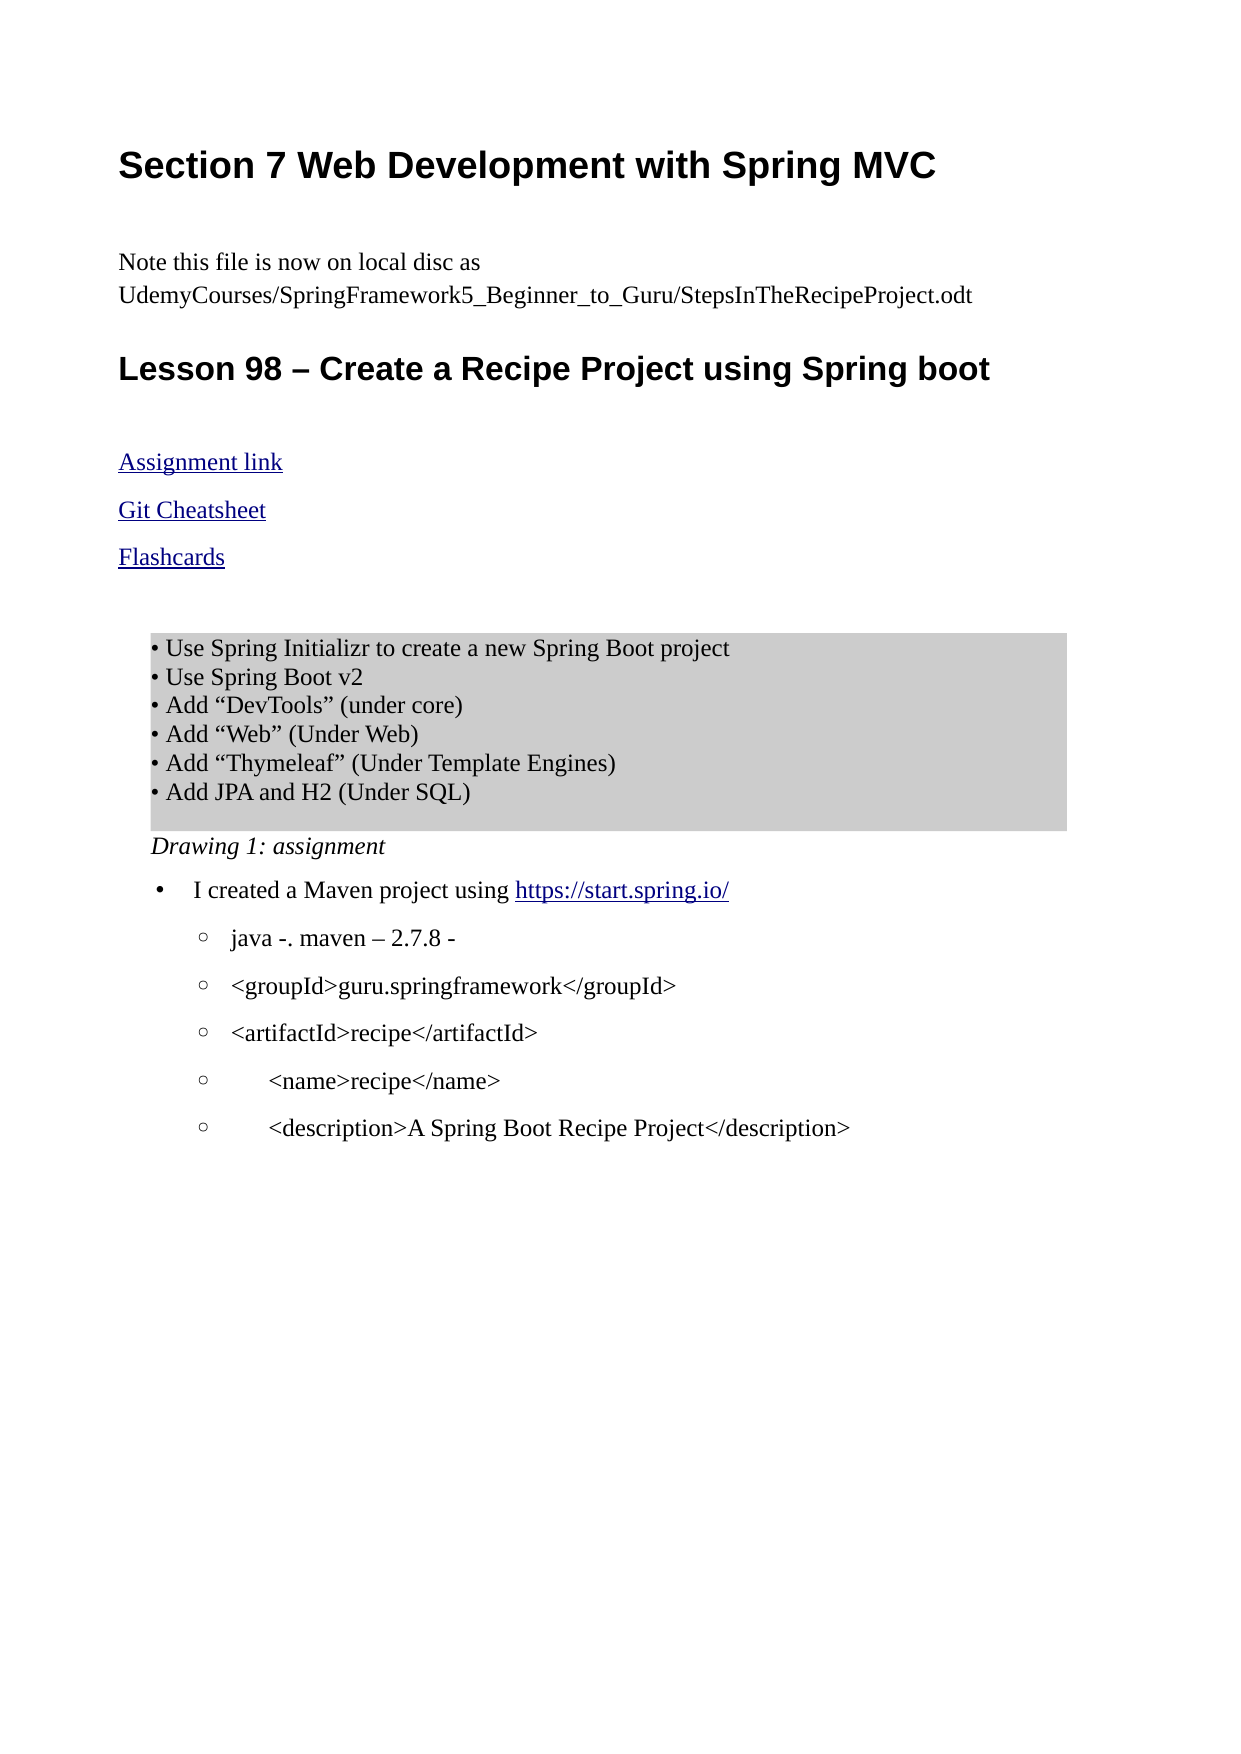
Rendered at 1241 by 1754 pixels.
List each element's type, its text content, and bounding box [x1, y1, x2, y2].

list java -. maven – 2.7.8 - [193, 923, 1122, 952]
list <groupId>guru.springframework</groupId> [193, 971, 1122, 999]
text Note this file is now on local disc as UdemyCourses/SpringFramework5_Beginner_to_Guru/StepsInTheRecipeProject.odt [118, 247, 1122, 309]
subtitle Lesson 98 – Create a Recipe Project using Spring boot [118, 348, 1122, 387]
text Assignment link [118, 447, 1122, 476]
list I created a Maven project using https://start.spring.io/ [156, 876, 1122, 904]
list <description>A Spring Boot Recipe Project</description> [193, 1113, 1122, 1142]
list <artifactId>recipe</artifactId> [193, 1018, 1122, 1047]
list <name>recipe</name> [193, 1066, 1122, 1095]
subtitle Section 7 Web Development with Spring MVC [118, 143, 1122, 187]
text Drawing 1: assignment [151, 832, 1067, 860]
text Git Cheatsheet [118, 495, 1122, 523]
text Flashcards [118, 542, 1122, 571]
